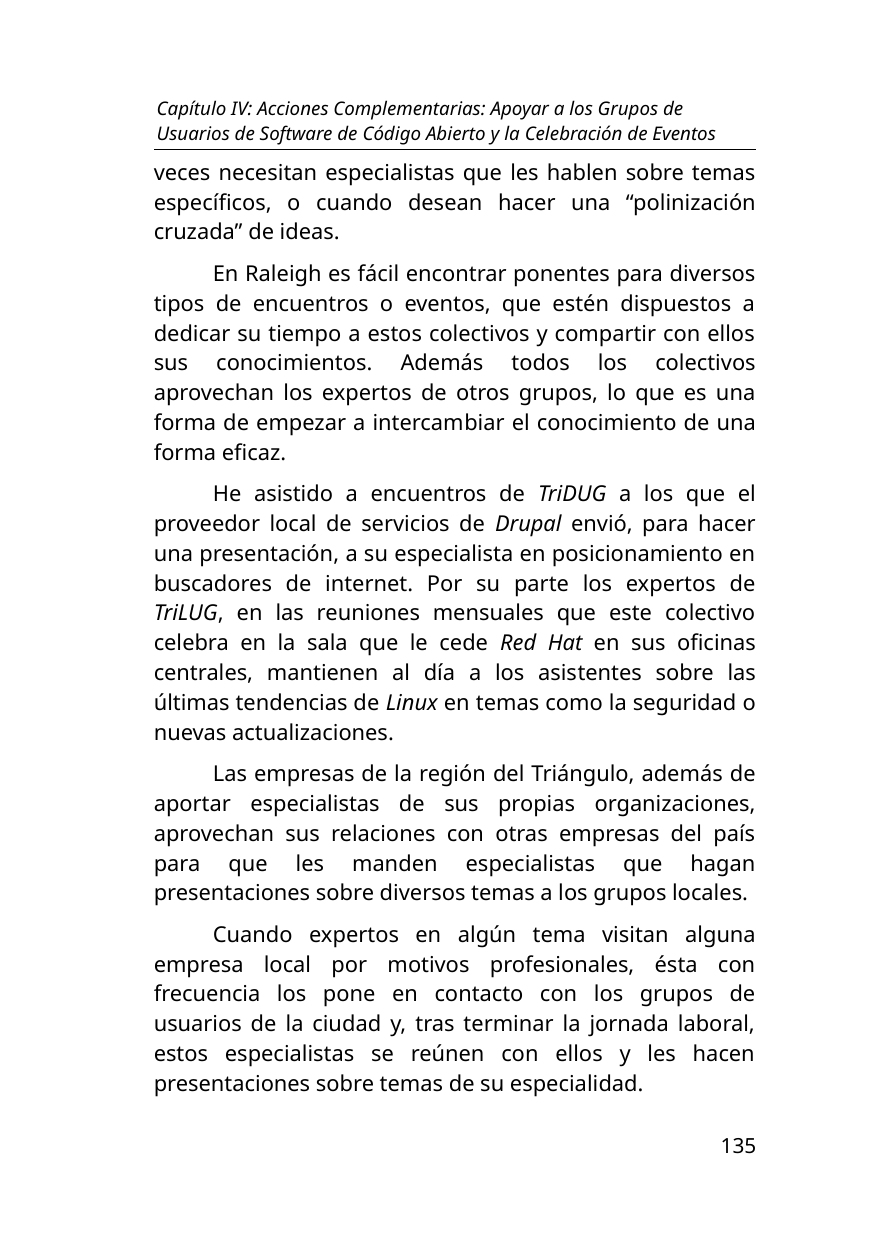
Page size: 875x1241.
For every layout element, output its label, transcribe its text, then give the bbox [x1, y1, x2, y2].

text Cuando expertos en algún tema visitan alguna empresa local por motivos profesionales, ésta con frecuencia los pone en contacto con los grupos de usuarios de la ciudad y, tras terminar la jornada laboral, estos especialistas se reúnen con ellos y les hacen presentaciones sobre temas de su especiali­dad. [153, 919, 756, 1098]
text He asistido a encuentros de TriDUG a los que el provee­dor local de servicios de Drupal envió, para hacer una presen­tación, a su especialista en posicionamiento en buscadores de internet. Por su parte los expertos de TriLUG, en las reuniones mensuales que este colectivo celebra en la sala que le cede Red Hat en sus oficinas centrales, mantienen al día a los asis­tentes sobre las últimas tendencias de Linux en temas como la seguridad o nuevas actualizaciones. [153, 478, 756, 746]
text En Raleigh es fácil encontrar ponentes para diversos ti­pos de encuentros o eventos, que estén dispuestos a dedicar su tiempo a estos colectivos y compartir con ellos sus conoci­mientos. Además todos los colectivos aprovechan los expertos de otros grupos, lo que es una forma de empezar a intercam­biar el conocimiento de una forma eficaz. [153, 258, 756, 466]
text Las empresas de la región del Triángulo, además de aportar especialistas de sus propias organizaciones, aprove­chan sus relaciones con otras empresas del país para que les manden especialistas que hagan presentaciones sobre diver­sos temas a los grupos locales. [153, 758, 756, 907]
text veces ne­cesitan especialistas que les hablen sobre temas específicos, o cuando desean hacer una “polinización cruzada” de ideas. [153, 157, 756, 246]
